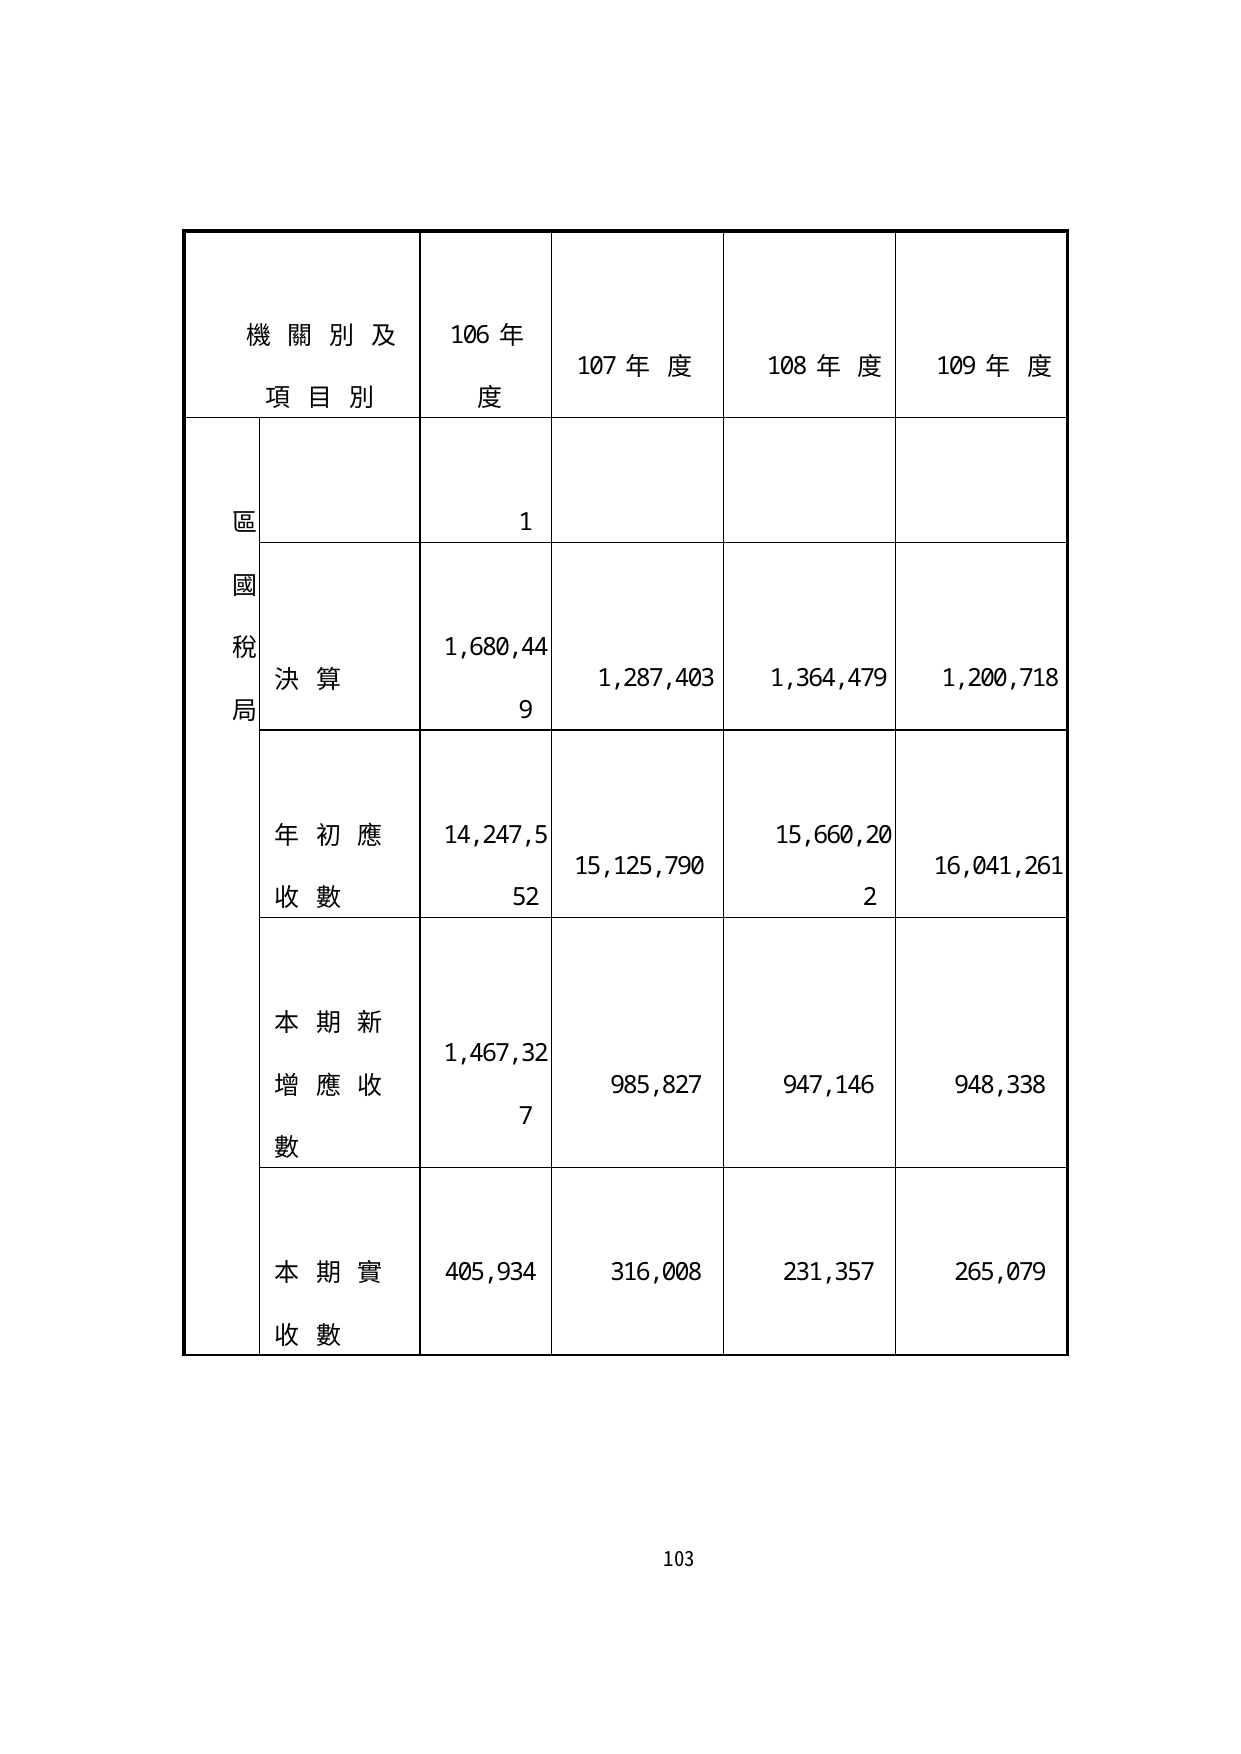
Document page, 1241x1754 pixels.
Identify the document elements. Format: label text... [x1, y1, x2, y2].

table_cell 1 [421, 418, 551, 542]
table_cell 947,146 [724, 918, 895, 1167]
table_cell [260, 418, 419, 542]
table_cell 316,008 [552, 1168, 723, 1354]
table_header 106年度 [421, 233, 551, 417]
table_cell 1,287,403 [552, 543, 723, 729]
table_cell 15,125,790 [552, 731, 723, 917]
table_cell 本期實收數 [260, 1168, 419, 1354]
table_cell 405,934 [421, 1168, 551, 1354]
table_cell 231,357 [724, 1168, 895, 1354]
table_cell [896, 418, 1066, 542]
table_cell 265,079 [896, 1168, 1066, 1354]
table_cell 948,338 [896, 918, 1066, 1167]
table_cell 區國稅局 [186, 418, 259, 1354]
table_cell 1,200,718 [896, 543, 1066, 729]
table_header 109年度 [896, 233, 1066, 417]
table_header 機關別及項目別 [186, 233, 419, 417]
table_cell 年初應收數 [260, 731, 419, 917]
table_cell 16,041,261 [896, 731, 1066, 917]
table_cell [552, 418, 723, 542]
table_cell 本期新增應收數 [260, 918, 419, 1167]
table_cell 15,660,202 [724, 731, 895, 917]
table_header 107年度 [552, 233, 723, 417]
table_cell 14,247,552 [421, 731, 551, 917]
table_cell 1,467,327 [421, 918, 551, 1167]
table_cell 1,680,449 [421, 543, 551, 729]
table_cell 1,364,479 [724, 543, 895, 729]
table_cell 985,827 [552, 918, 723, 1167]
table_cell [724, 418, 895, 542]
table_cell 決算 [260, 543, 419, 729]
table_header 108年度 [724, 233, 895, 417]
